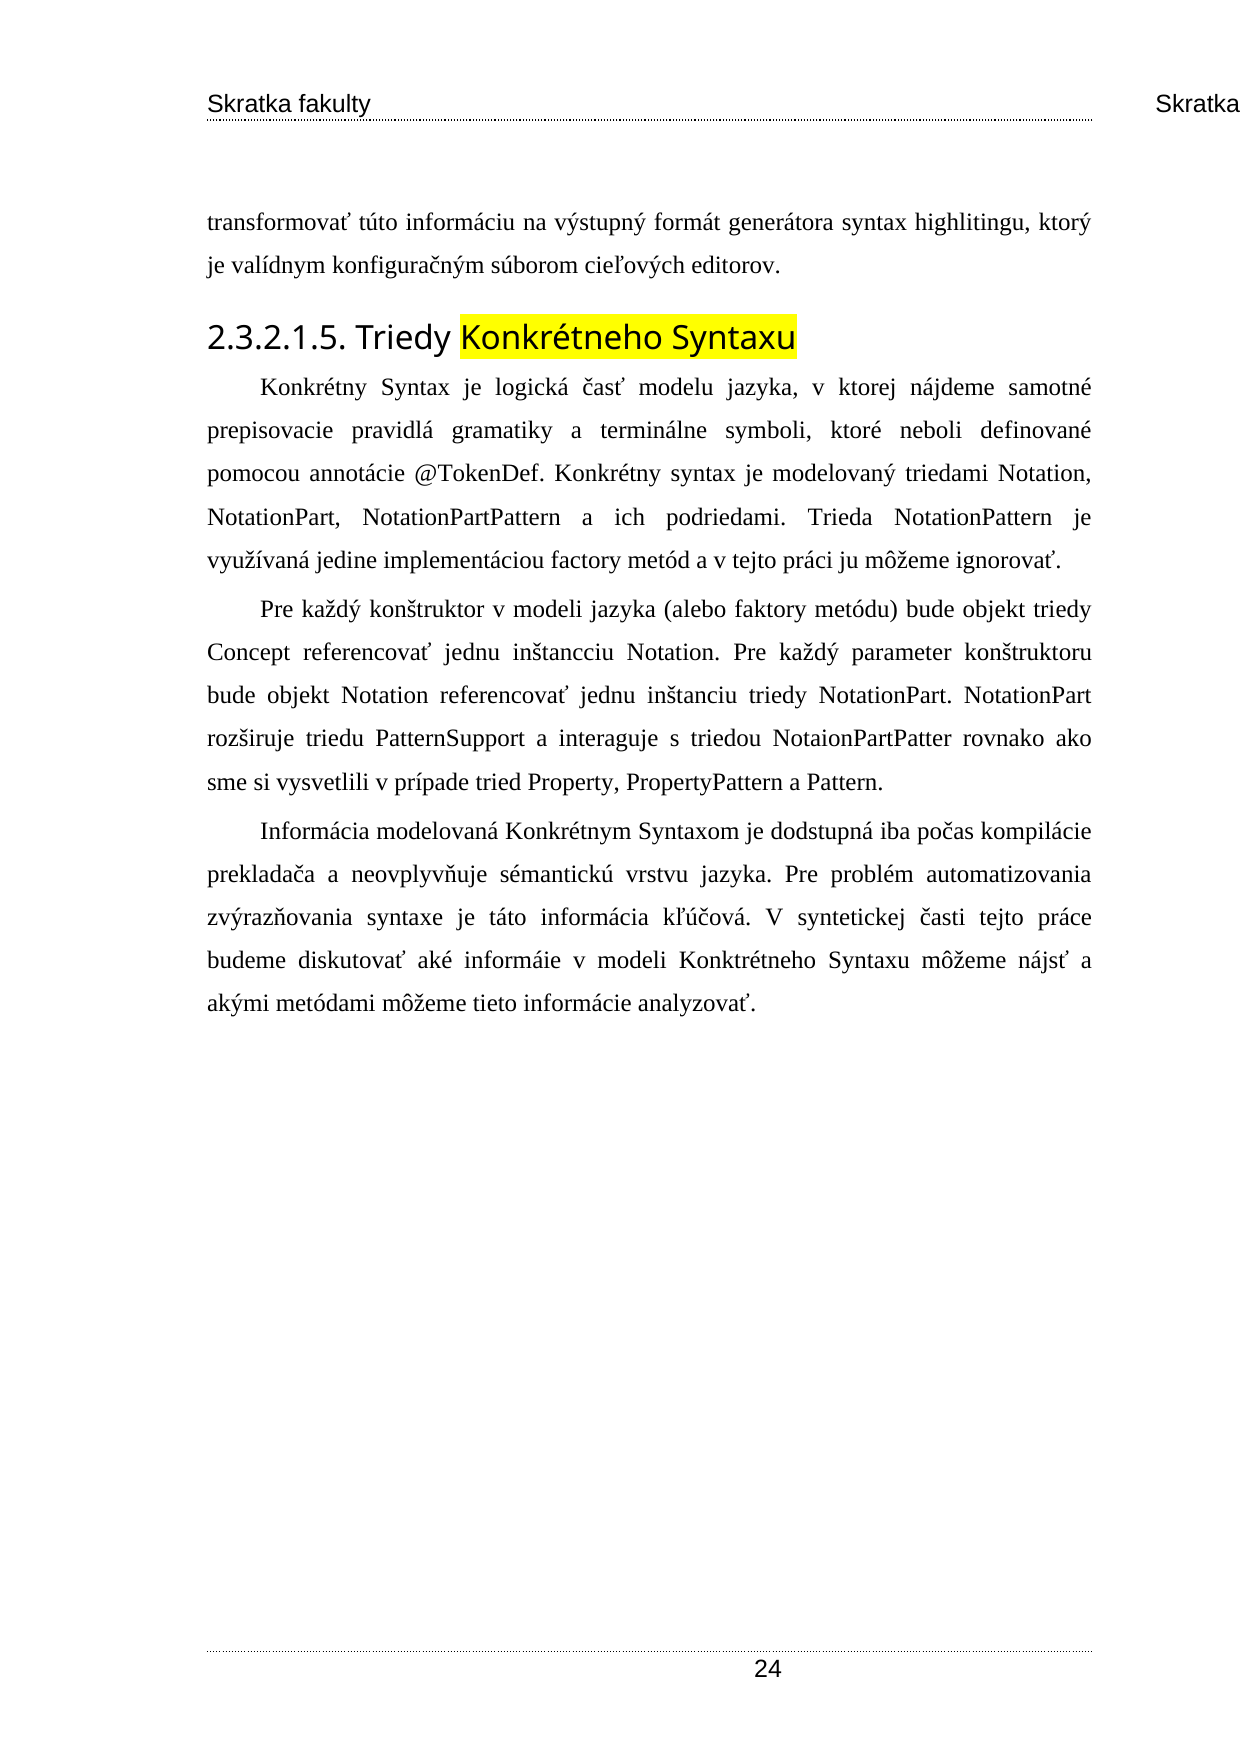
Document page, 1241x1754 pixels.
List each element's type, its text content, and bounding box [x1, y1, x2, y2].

subtitle Pre každý konštruktor v modeli jazyka (alebo faktory metódu) bude objekt triedy Concept referencovať jednu inštancciu Notation. Pre každý parameter konštruktoru bude objekt Notation referencovať jednu inštanciu triedy NotationPart. NotationPart rozširuje triedu PatternSupport a interaguje s triedou NotaionPartPatter rovnako ako sme si vysvetlili v prípade tried Property, PropertyPattern a Pattern. [207, 594, 1092, 795]
subtitle transformovať túto informáciu na výstupný formát generátora syntax highlitingu, ktorý je valídnym konfiguračným súborom cieľových editorov. [207, 207, 1092, 279]
subtitle 2.3.2.1.5. Triedy Konkrétneho Syntaxu [207, 314, 1092, 359]
subtitle Informácia modelovaná Konkrétnym Syntaxom je dodstupná iba počas kompilácie prekladača a neovplyvňuje sémantickú vrstvu jazyka. Pre problém automatizovania zvýrazňovania syntaxe je táto informácia kľúčová. V syntetickej časti tejto práce budeme diskutovať aké informáie v modeli Konktrétneho Syntaxu môžeme nájsť a akými metódami môžeme tieto informácie analyzovať. [207, 816, 1092, 1017]
subtitle Konkrétny Syntax je logická časť modelu jazyka, v ktorej nájdeme samotné prepisovacie pravidlá gramatiky a terminálne symboli, ktoré neboli definované pomocou annotácie @TokenDef. Konkrétny syntax je modelovaný triedami Notation, NotationPart, NotationPartPattern a ich podriedami. Trieda NotationPattern je využívaná jedine implementáciou factory metód a v tejto práci ju môžeme ignorovať. [207, 372, 1092, 573]
